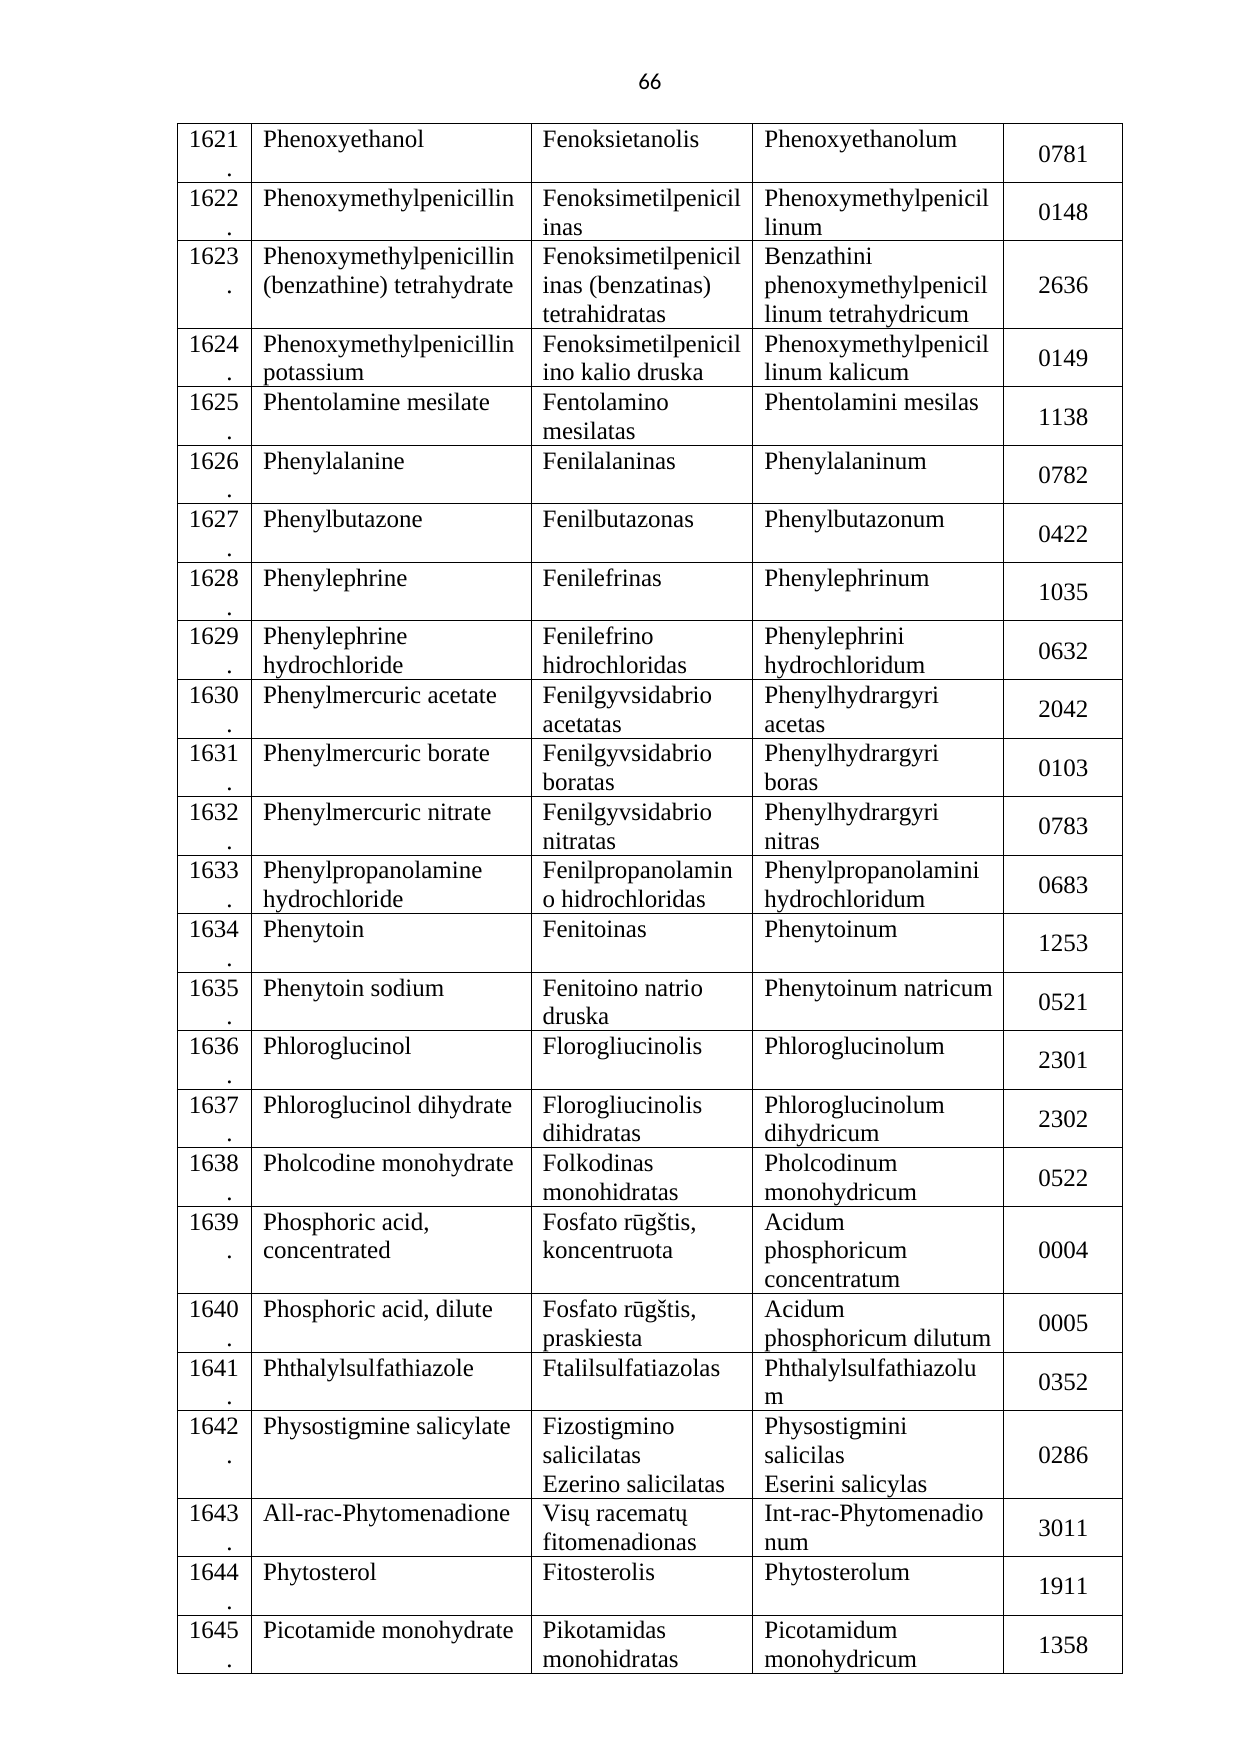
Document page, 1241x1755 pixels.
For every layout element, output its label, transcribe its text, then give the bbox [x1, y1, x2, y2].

table_cell Phloroglucinolum [753, 1031, 1003, 1089]
table_cell 1636. [178, 1031, 251, 1089]
table_cell 1358 [1004, 1616, 1122, 1673]
table_cell 1621. [178, 124, 251, 182]
table_cell 1622. [178, 183, 251, 240]
table_cell Fosfato rūgštis, koncentruota [532, 1207, 752, 1293]
table_cell 2636 [1004, 241, 1122, 328]
table_cell 0352 [1004, 1353, 1122, 1410]
table_cell 1632. [178, 797, 251, 854]
table_cell 1911 [1004, 1557, 1122, 1614]
table_cell Phenylephrini hydrochloridum [753, 621, 1003, 679]
table_cell Phenoxyethanol [252, 124, 531, 182]
table_cell Fosfato rūgštis, praskiesta [532, 1294, 752, 1352]
table_cell Fenilgyvsidabrio boratas [532, 739, 752, 796]
table_cell Phthalylsulfathiazolum [753, 1353, 1003, 1410]
table_cell Acidum phosphoricum dilutum [753, 1294, 1003, 1352]
table_cell 0422 [1004, 504, 1122, 562]
table_cell Fentolamino mesilatas [532, 387, 752, 445]
table_cell Fenoksimetilpenicilinas [532, 183, 752, 240]
table_cell Phenylalanine [252, 446, 531, 503]
table_cell 1640. [178, 1294, 251, 1352]
table_cell 2302 [1004, 1090, 1122, 1147]
table_cell 0522 [1004, 1148, 1122, 1206]
table_cell Phenytoinum natricum [753, 973, 1003, 1030]
table_cell All‑rac‑Phytomenadione [252, 1499, 531, 1556]
table_cell 2301 [1004, 1031, 1122, 1089]
table_cell 1642. [178, 1411, 251, 1497]
table_cell Phthalylsulfathiazole [252, 1353, 531, 1410]
table_cell 1629. [178, 621, 251, 679]
table_cell 1635. [178, 973, 251, 1030]
table_cell Phenylpropanolamine hydrochloride [252, 856, 531, 913]
table_cell 1630. [178, 680, 251, 737]
table_cell Fenilbutazonas [532, 504, 752, 562]
table_cell 1645. [178, 1616, 251, 1673]
table_cell 1641. [178, 1353, 251, 1410]
table_cell 0005 [1004, 1294, 1122, 1352]
table_cell Fenilpropanolamino hidrochloridas [532, 856, 752, 913]
table_cell 0004 [1004, 1207, 1122, 1293]
table_cell 1644. [178, 1557, 251, 1614]
table_cell Phosphoric acid, dilute [252, 1294, 531, 1352]
table_cell Picotamidum monohydricum [753, 1616, 1003, 1673]
table_cell 0782 [1004, 446, 1122, 503]
table_cell Phenylmercuric borate [252, 739, 531, 796]
table_cell Phenytoin [252, 914, 531, 972]
table_cell Phenoxymethylpenicillinum [753, 183, 1003, 240]
table_cell 0148 [1004, 183, 1122, 240]
table_cell 0632 [1004, 621, 1122, 679]
table_cell Phenylephrine hydrochloride [252, 621, 531, 679]
table_cell Fenitoino natrio druska [532, 973, 752, 1030]
table_cell 1637. [178, 1090, 251, 1147]
table_cell 1623. [178, 241, 251, 328]
table_cell Phenylbutazonum [753, 504, 1003, 562]
table_cell Phenoxymethylpenicillin (benzathine) tetrahydrate [252, 241, 531, 328]
table_cell Fizostigmino salicilatas Ezerino salicilatas [532, 1411, 752, 1497]
table_cell 1138 [1004, 387, 1122, 445]
table_cell 1626. [178, 446, 251, 503]
table_cell 1639. [178, 1207, 251, 1293]
table_cell Phytosterol [252, 1557, 531, 1614]
table_cell Phenoxymethylpenicillin potassium [252, 329, 531, 386]
table_cell 1634. [178, 914, 251, 972]
table_cell 1627. [178, 504, 251, 562]
table_cell 1638. [178, 1148, 251, 1206]
table_cell Fenilalaninas [532, 446, 752, 503]
table_cell 1625. [178, 387, 251, 445]
table_cell Phenylhydrargyri acetas [753, 680, 1003, 737]
table_cell 1633. [178, 856, 251, 913]
table_cell 1035 [1004, 563, 1122, 620]
table_cell 0783 [1004, 797, 1122, 854]
table_cell Phentolamini mesilas [753, 387, 1003, 445]
table_cell Phenylbutazone [252, 504, 531, 562]
table_cell Phentolamine mesilate [252, 387, 531, 445]
table_cell Phloroglucinolum dihydricum [753, 1090, 1003, 1147]
table_cell Florogliucinolis [532, 1031, 752, 1089]
table_cell Phenylpropanolamini hydrochloridum [753, 856, 1003, 913]
table_cell Pikotamidas monohidratas [532, 1616, 752, 1673]
table_cell Int‑rac‑Phytomenadionum [753, 1499, 1003, 1556]
table_cell Phenylmercuric acetate [252, 680, 531, 737]
table_cell 0286 [1004, 1411, 1122, 1497]
table_cell 1253 [1004, 914, 1122, 972]
table_cell Phenytoinum [753, 914, 1003, 972]
table_cell Fenoksietanolis [532, 124, 752, 182]
table_cell Physostigmini salicilas Eserini salicylas [753, 1411, 1003, 1497]
table_cell Fenilefrino hidrochloridas [532, 621, 752, 679]
table_cell Pholcodinum monohydricum [753, 1148, 1003, 1206]
table_cell 1631. [178, 739, 251, 796]
table_cell Phloroglucinol [252, 1031, 531, 1089]
table_cell Phloroglucinol dihydrate [252, 1090, 531, 1147]
table_cell Phenylephrinum [753, 563, 1003, 620]
table_cell Visų racematų fitomenadionas [532, 1499, 752, 1556]
table_cell Fenilgyvsidabrio nitratas [532, 797, 752, 854]
table_cell Phenylephrine [252, 563, 531, 620]
table_cell 3011 [1004, 1499, 1122, 1556]
table_cell Fenoksimetilpenicilino kalio druska [532, 329, 752, 386]
table_cell Benzathini phenoxymethylpenicillinum tetrahydricum [753, 241, 1003, 328]
table_cell Fenoksimetilpenicilinas (benzatinas) tetrahidratas [532, 241, 752, 328]
table_cell 1624. [178, 329, 251, 386]
table_cell Phosphoric acid, concentrated [252, 1207, 531, 1293]
table_cell Fitosterolis [532, 1557, 752, 1614]
table_cell Fenilefrinas [532, 563, 752, 620]
table_cell Pholcodine monohydrate [252, 1148, 531, 1206]
table_cell Phenylalaninum [753, 446, 1003, 503]
table_cell 1643. [178, 1499, 251, 1556]
table_cell Phenytoin sodium [252, 973, 531, 1030]
table_cell Phenylmercuric nitrate [252, 797, 531, 854]
table_cell 0683 [1004, 856, 1122, 913]
table_cell Picotamide monohydrate [252, 1616, 531, 1673]
table_cell 2042 [1004, 680, 1122, 737]
table_cell Physostigmine salicylate [252, 1411, 531, 1497]
table_cell 0781 [1004, 124, 1122, 182]
table_cell Fenitoinas [532, 914, 752, 972]
table_cell Fenilgyvsidabrio acetatas [532, 680, 752, 737]
table_cell 0103 [1004, 739, 1122, 796]
table_cell Phenoxyethanolum [753, 124, 1003, 182]
table_cell Phenoxymethylpenicillin [252, 183, 531, 240]
table_cell Florogliucinolis dihidratas [532, 1090, 752, 1147]
table_cell Phenylhydrargyri boras [753, 739, 1003, 796]
table_cell Folkodinas monohidratas [532, 1148, 752, 1206]
table_cell 0521 [1004, 973, 1122, 1030]
table_cell Ftalilsulfatiazolas [532, 1353, 752, 1410]
table_cell Phytosterolum [753, 1557, 1003, 1614]
table_cell 1628. [178, 563, 251, 620]
table_cell Acidum phosphoricum concentratum [753, 1207, 1003, 1293]
table_cell Phenoxymethylpenicillinum kalicum [753, 329, 1003, 386]
table_cell 0149 [1004, 329, 1122, 386]
table_cell Phenylhydrargyri nitras [753, 797, 1003, 854]
